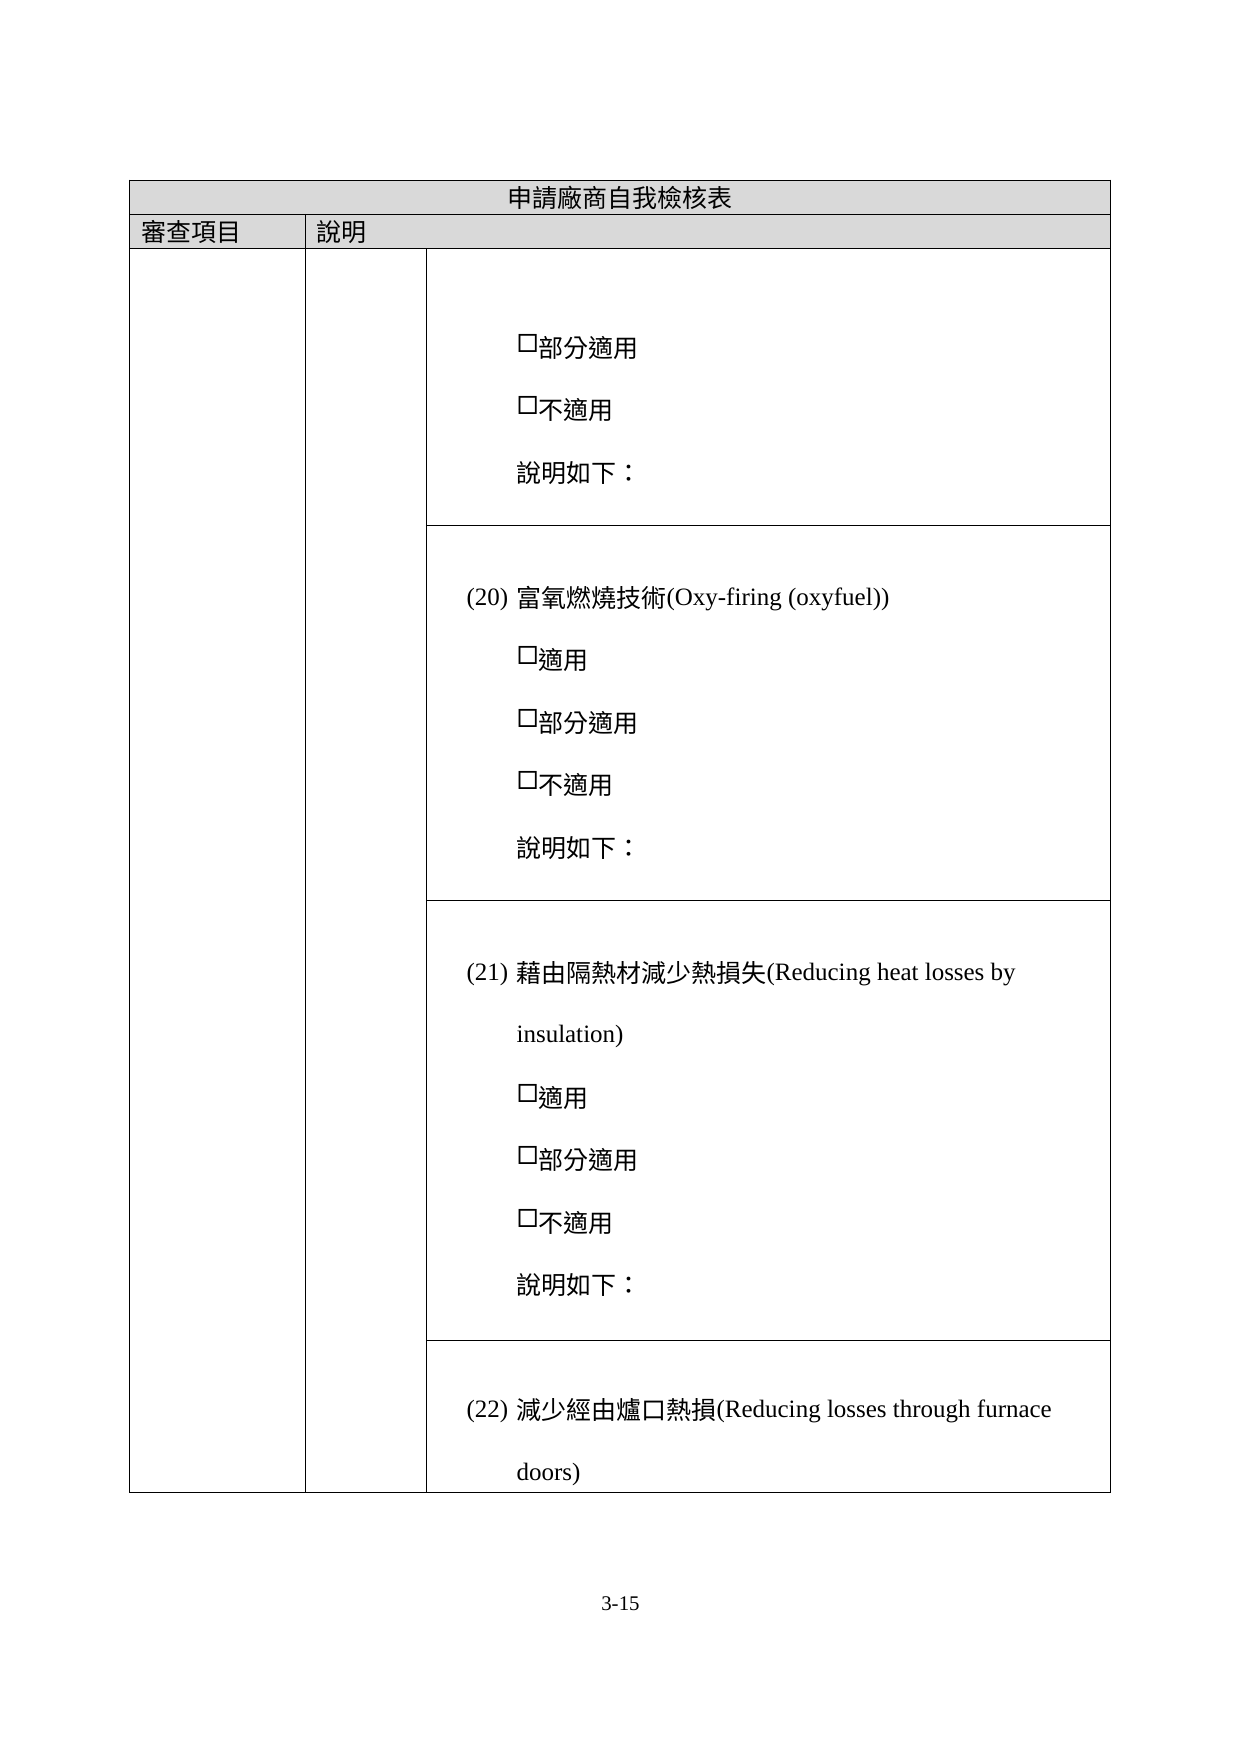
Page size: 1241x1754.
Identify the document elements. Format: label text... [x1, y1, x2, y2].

table_cell 審查項目 [130, 215, 305, 248]
table_cell 部分適用 不適用 說明如下： [427, 249, 1110, 525]
table_cell 藉由隔熱材減少熱損失(Reducing heat losses by insulation) 適用 部分適用 不適用 說明如下： [427, 901, 1110, 1340]
table_cell [306, 249, 426, 1492]
table_header 申請廠商自我檢核表 [130, 181, 1110, 214]
table_cell 說明 [306, 215, 1110, 248]
table_cell [130, 249, 305, 1492]
table_cell 減少經由爐口熱損(Reducing losses through furnace doors) [427, 1341, 1110, 1492]
table_cell 富氧燃燒技術(Oxy-firing (oxyfuel)) 適用 部分適用 不適用 說明如下： [427, 526, 1110, 900]
